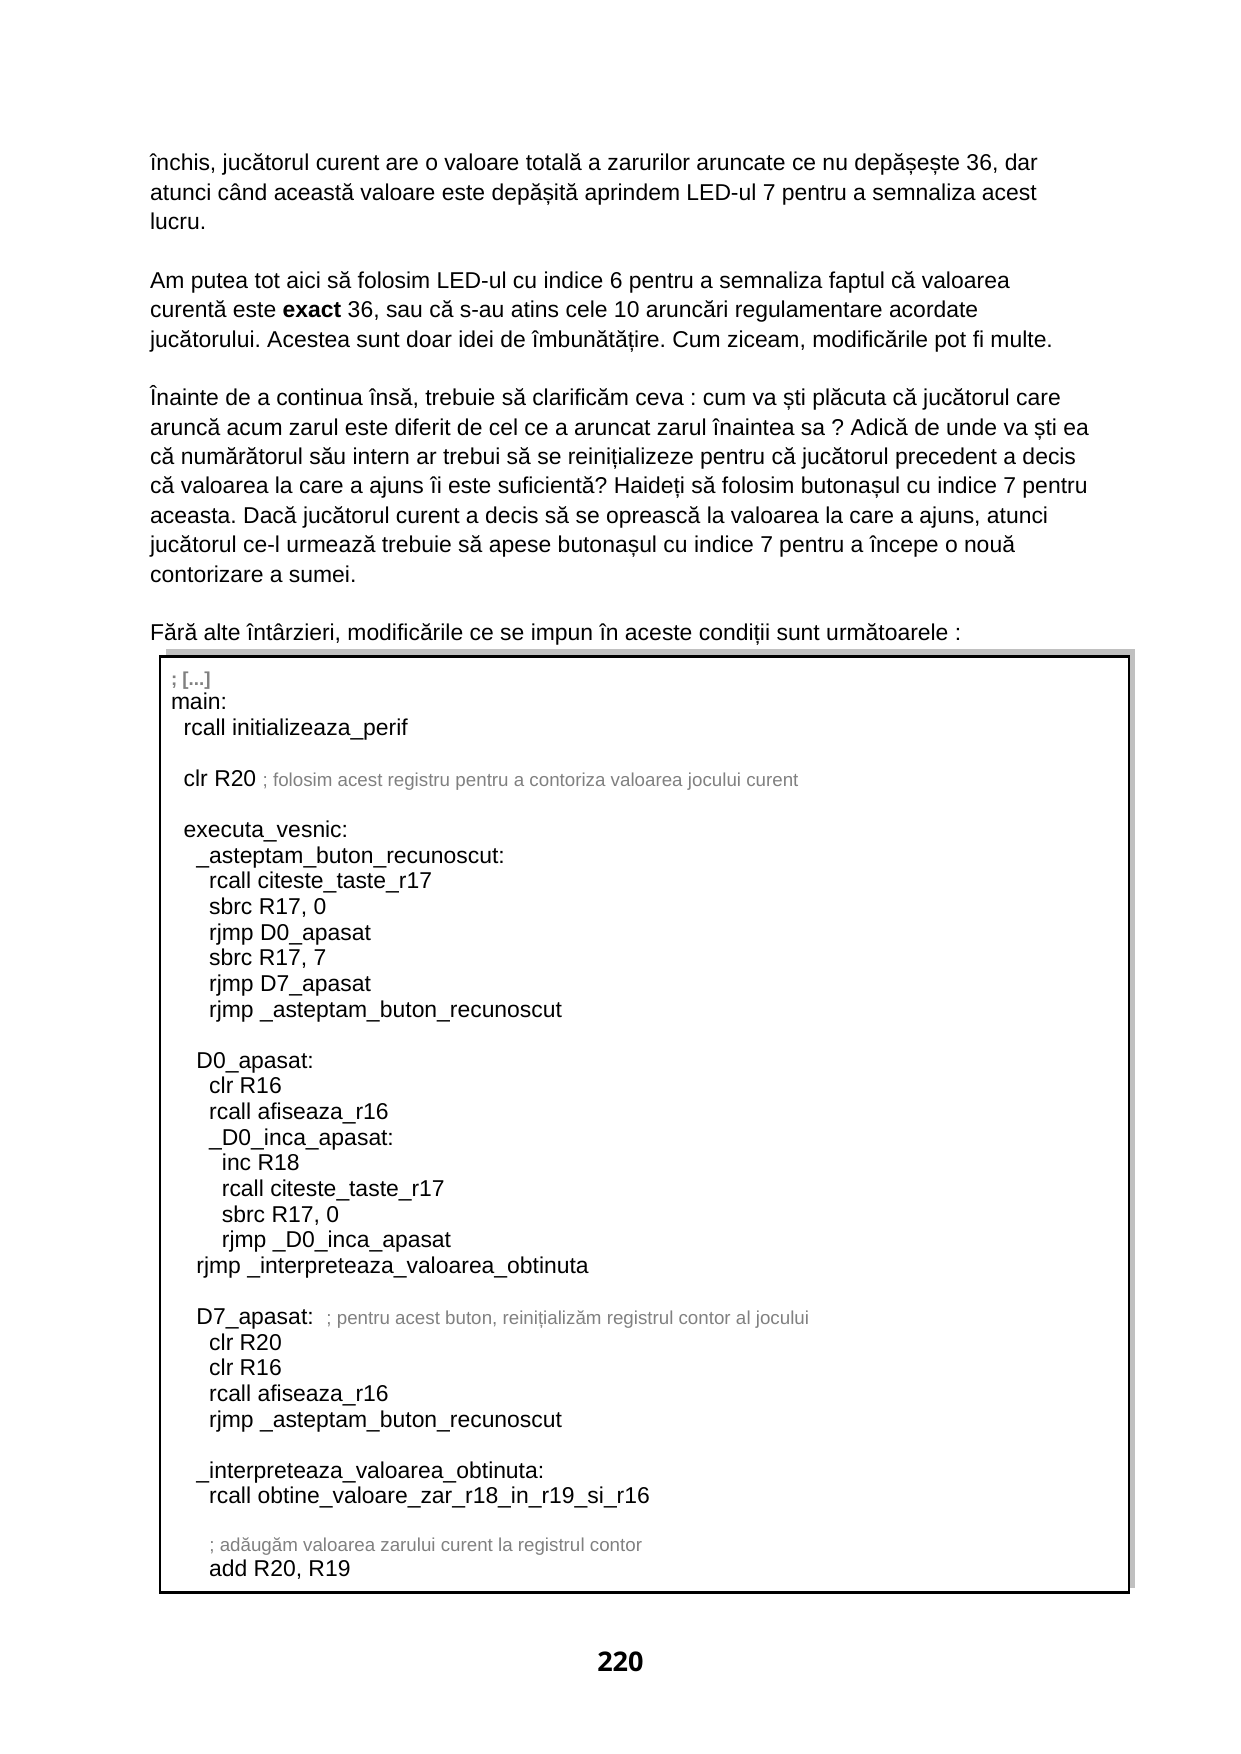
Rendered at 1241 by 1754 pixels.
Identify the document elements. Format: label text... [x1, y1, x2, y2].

subtitle închis, jucătorul curent are o valoare totală a zarurilor aruncate ce nu depășește 36, dar atunci când această valoare este depășită aprindem LED-ul 7 pentru a semnaliza acest lucru. [150, 150, 1091, 234]
table_header ; [...] main: rcall initializeaza_perif clr R20 ; folosim acest registru pentru a contoriza valoarea jocului curent executa_vesnic: _asteptam_buton_recunoscut: rcall citeste_taste_r17 sbrc R17, 0 rjmp D0_apasat sbrc R17, 7 rjmp D7_apasat rjmp _asteptam_buton_recunoscut D0_apasat: clr R16 rcall afiseaza_r16 _D0_inca_apasat: inc R18 rcall citeste_taste_r17 sbrc R17, 0 rjmp _D0_inca_apasat rjmp _interpreteaza_valoarea_obtinuta D7_apasat: ; pentru acest buton, reinițializăm registrul contor al jocului clr R20 clr R16 rcall afiseaza_r16 rjmp _asteptam_buton_recunoscut _interpreteaza_valoarea_obtinuta: rcall obtine_valoare_zar_r18_in_r19_si_r16 ; adăugăm valoarea zarului curent la registrul contor add R20, R19 [161, 658, 1128, 1591]
subtitle Am putea tot aici să folosim LED-ul cu indice 6 pentru a semnaliza faptul că valoarea curentă este exact 36, sau că s-au atins cele 10 aruncări regulamentare acordate jucătorului. Acestea sunt doar idei de îmbunătățire. Cum ziceam, modificările pot fi multe. [150, 267, 1091, 352]
subtitle Fără alte întârzieri, modificările ce se impun în aceste condiții sunt următoarele : [150, 620, 1091, 646]
subtitle Înainte de a continua însă, trebuie să clarificăm ceva : cum va ști plăcuta că jucătorul care aruncă acum zarul este diferit de cel ce a aruncat zarul înaintea sa ? Adică de unde va ști ea că numărătorul său intern ar trebui să se reinițializeze pentru că jucătorul precedent a decis că valoarea la care a ajuns îi este suficientă? Haideți să folosim butonașul cu indice 7 pentru aceasta. Dacă jucătorul curent a decis să se oprească la valoarea la care a ajuns, atunci jucătorul ce-l urmează trebuie să apese butonașul cu indice 7 pentru a începe o nouă contorizare a sumei. [150, 385, 1091, 587]
